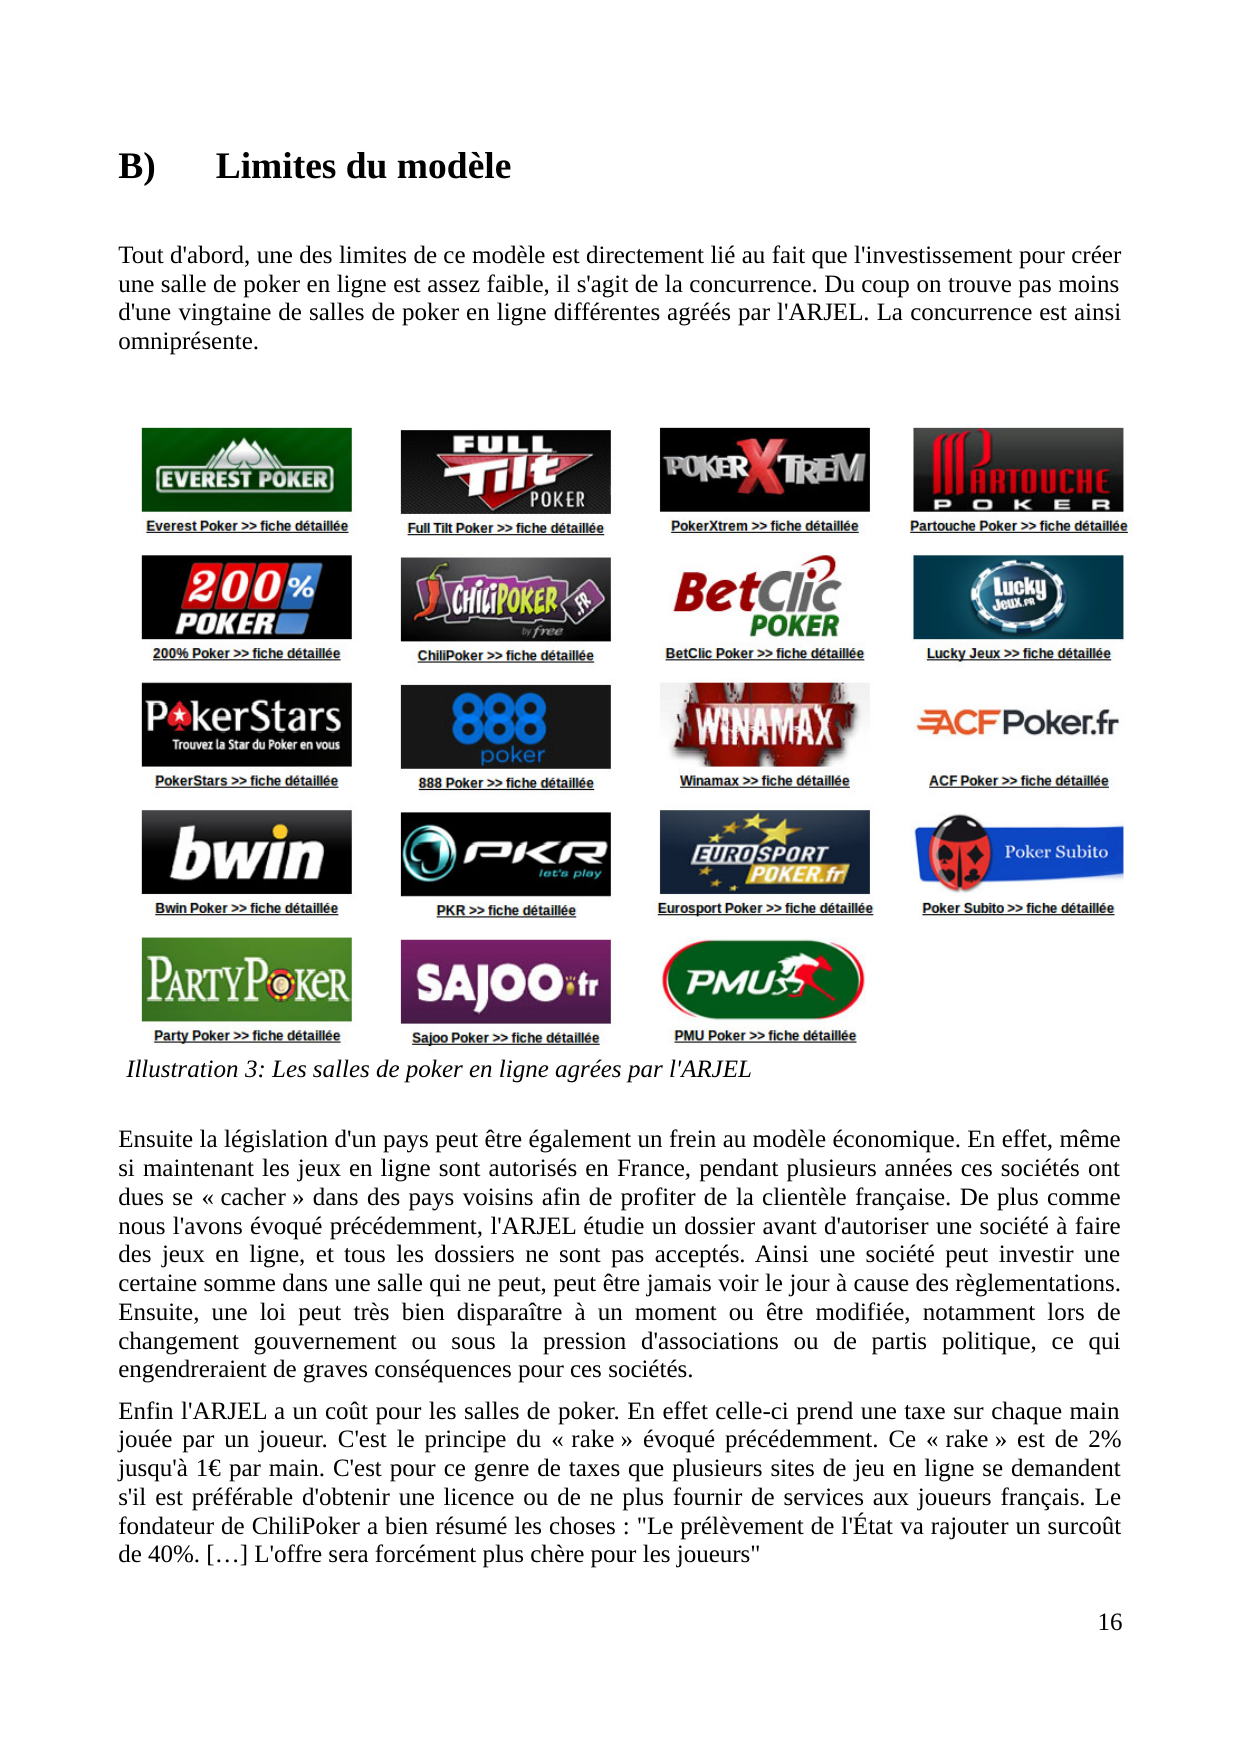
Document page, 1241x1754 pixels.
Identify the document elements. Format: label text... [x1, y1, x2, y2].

subtitle Limites du modèle [118, 143, 1122, 186]
text Ensuite la législation d'un pays peut être également un frein au modèle économique. En effet, même si maintenant les jeux en ligne sont autorisés en France, pendant plusieurs années ces sociétés ont dues se « cacher » dans des pays voisins afin de profiter de la clientèle française. De plus comme nous l'avons évoqué précédemment, l'ARJEL étudie un dossier avant d'autoriser une société à faire des jeux en ligne, et tous les dossiers ne sont pas acceptés. Ainsi une société peut investir une certaine somme dans une salle qui ne peut, peut être jamais voir le jour à cause des règlementations. Ensuite, une loi peut très bien disparaître à un moment ou être modifiée, notamment lors de changement gouvernement ou sous la pression d'associations ou de partis politique, ce qui engendreraient de graves conséquences pour ces sociétés. [118, 1124, 1122, 1383]
text Illustration 3: Les salles de poker en ligne agrées par l'ARJEL [126, 403, 1130, 1083]
text Tout d'abord, une des limites de ce modèle est directement lié au fait que l'investissement pour créer une salle de poker en ligne est assez faible, il s'agit de la concurrence. Du coup on trouve pas moins d'une vingtaine de salles de poker en ligne différentes agréés par l'ARJEL. La concurrence est ainsi omniprésente. [118, 240, 1122, 355]
text Enfin l'ARJEL a un coût pour les salles de poker. En effet celle-ci prend une taxe sur chaque main jouée par un joueur. C'est le principe du « rake » évoqué précédemment. Ce « rake » est de 2% jusqu'à 1€ par main. C'est pour ce genre de taxes que plusieurs sites de jeu en ligne se demandent s'il est préférable d'obtenir une licence ou de ne plus fournir de services aux joueurs français. Le fondateur de ChiliPoker a bien résumé les choses : "Le prélèvement de l'État va rajouter un surcoût de 40%. […] L'offre sera forcément plus chère pour les joueurs" [118, 1396, 1122, 1568]
picture [133, 419, 1138, 1055]
